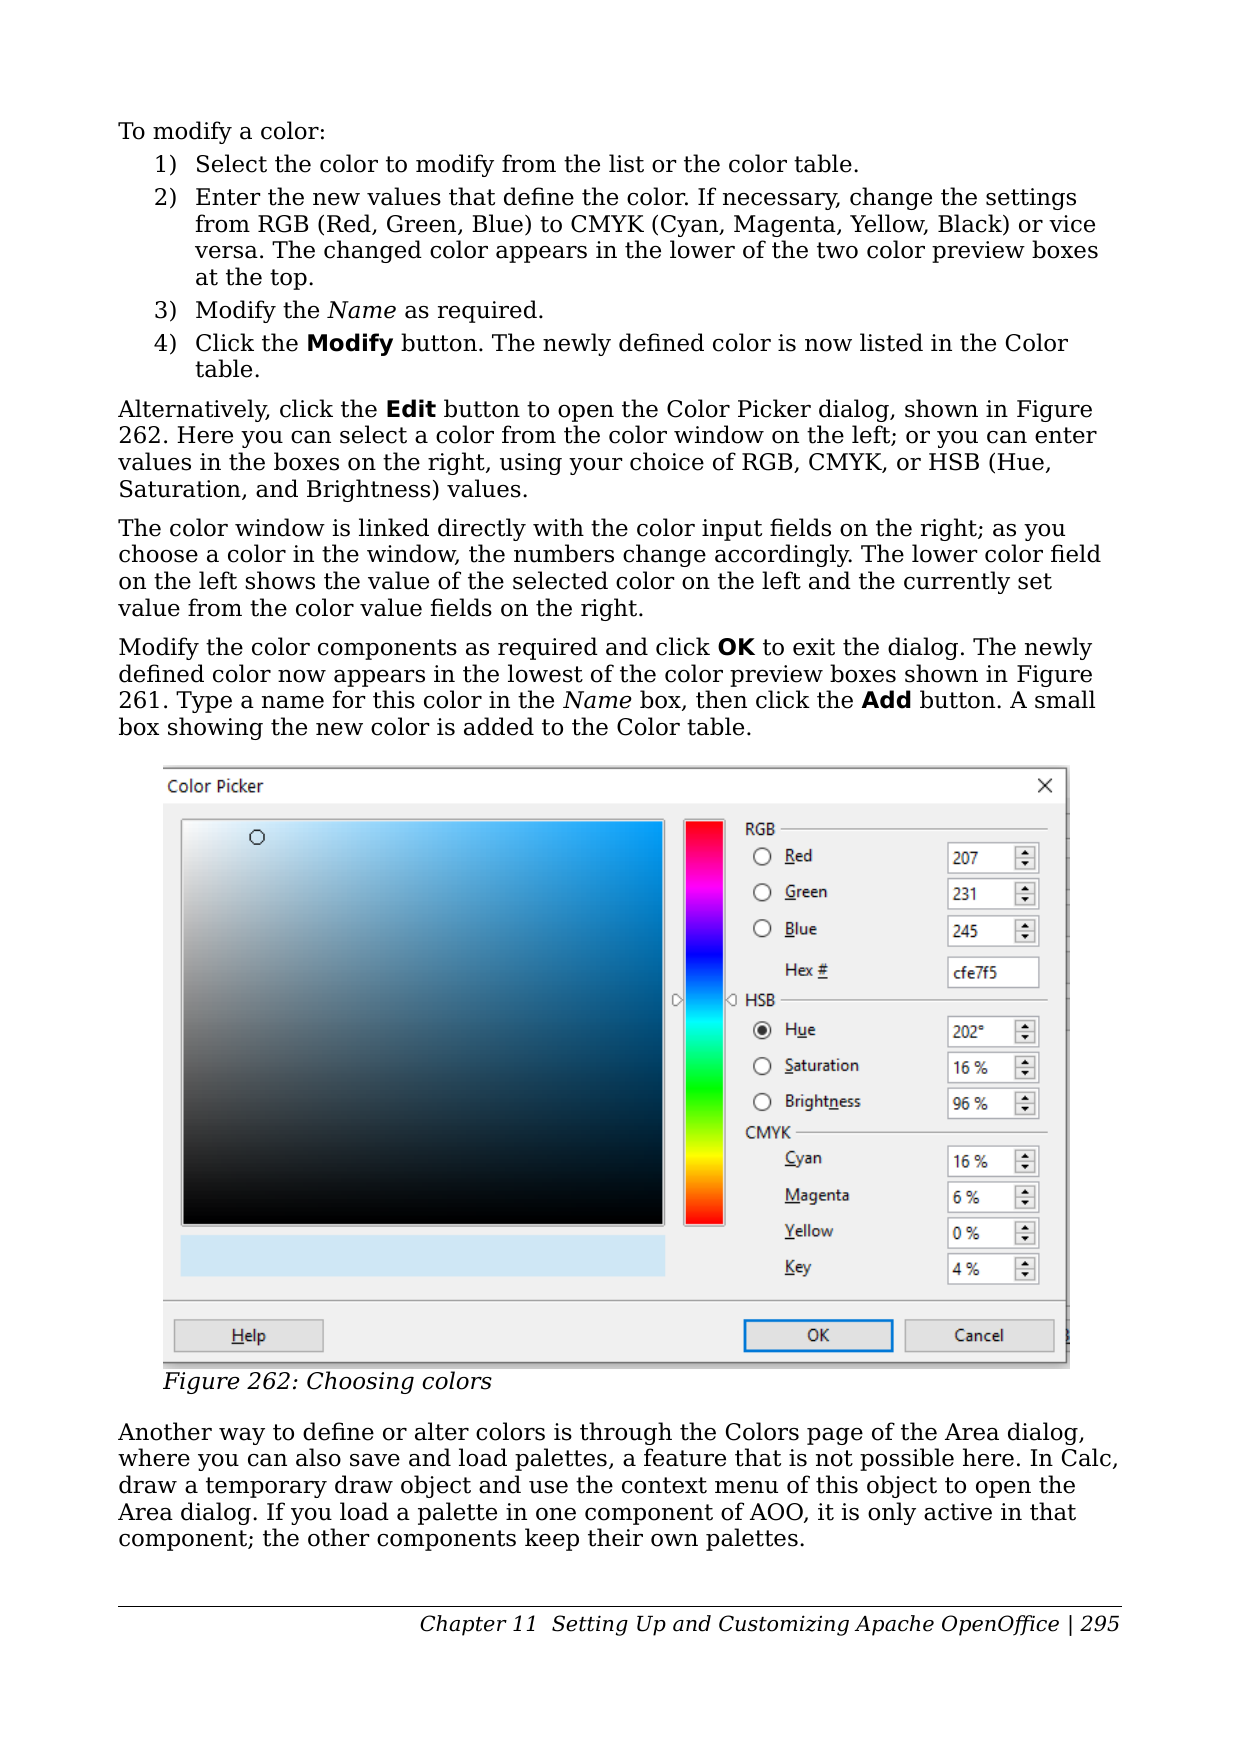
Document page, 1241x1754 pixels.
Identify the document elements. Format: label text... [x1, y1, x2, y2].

list Enter the new values that define the color. If necessary, change the settings from RGB (Red, Green, Blue) to CMYK (Cyan, Magenta, Yellow, Black) or vice versa. The changed color appears in the lower of the two color preview boxes at the top. [177, 184, 1122, 291]
text Another way to define or alter colors is through the Colors page of the Area dialog, where you can also save and load palettes, a feature that is not possible here. In Calc, draw a temporary draw object and use the context menu of this object to open the Area dialog. If you load a palette in one component of AOO, it is only active in that component; the other components keep their own palettes. [118, 1419, 1122, 1552]
text Modify the color components as required and click OK to exit the dialog. The newly defined color now appears in the lowest of the color preview boxes shown in Figure 261. Type a name for this color in the Name box, then click the Add button. A small box showing the new color is added to the Color table. [118, 634, 1122, 741]
text Alternatively, click the Edit button to open the Color Picker dialog, shown in Figure 262. Here you can select a color from the color window on the left; or you can enter values in the boxes on the right, using your choice of RGB, CMYK, or HSB (Hue, Saturation, and Brightness) values. [118, 396, 1122, 502]
list To modify a color: [118, 118, 1122, 145]
picture [163, 765, 1070, 1369]
list Modify the Name as required. [177, 297, 1122, 324]
text Figure 262: Choosing colors [163, 1369, 1070, 1395]
list Select the color to modify from the list or the color table. [177, 151, 1122, 178]
list Click the Modify button. The newly defined color is now listed in the Color table. [177, 330, 1122, 383]
text The color window is linked directly with the color input fields on the right; as you choose a color in the window, the numbers change accordingly. The lower color field on the left shows the value of the selected color on the left and the currently set value from the color value fields on the right. [118, 515, 1122, 622]
